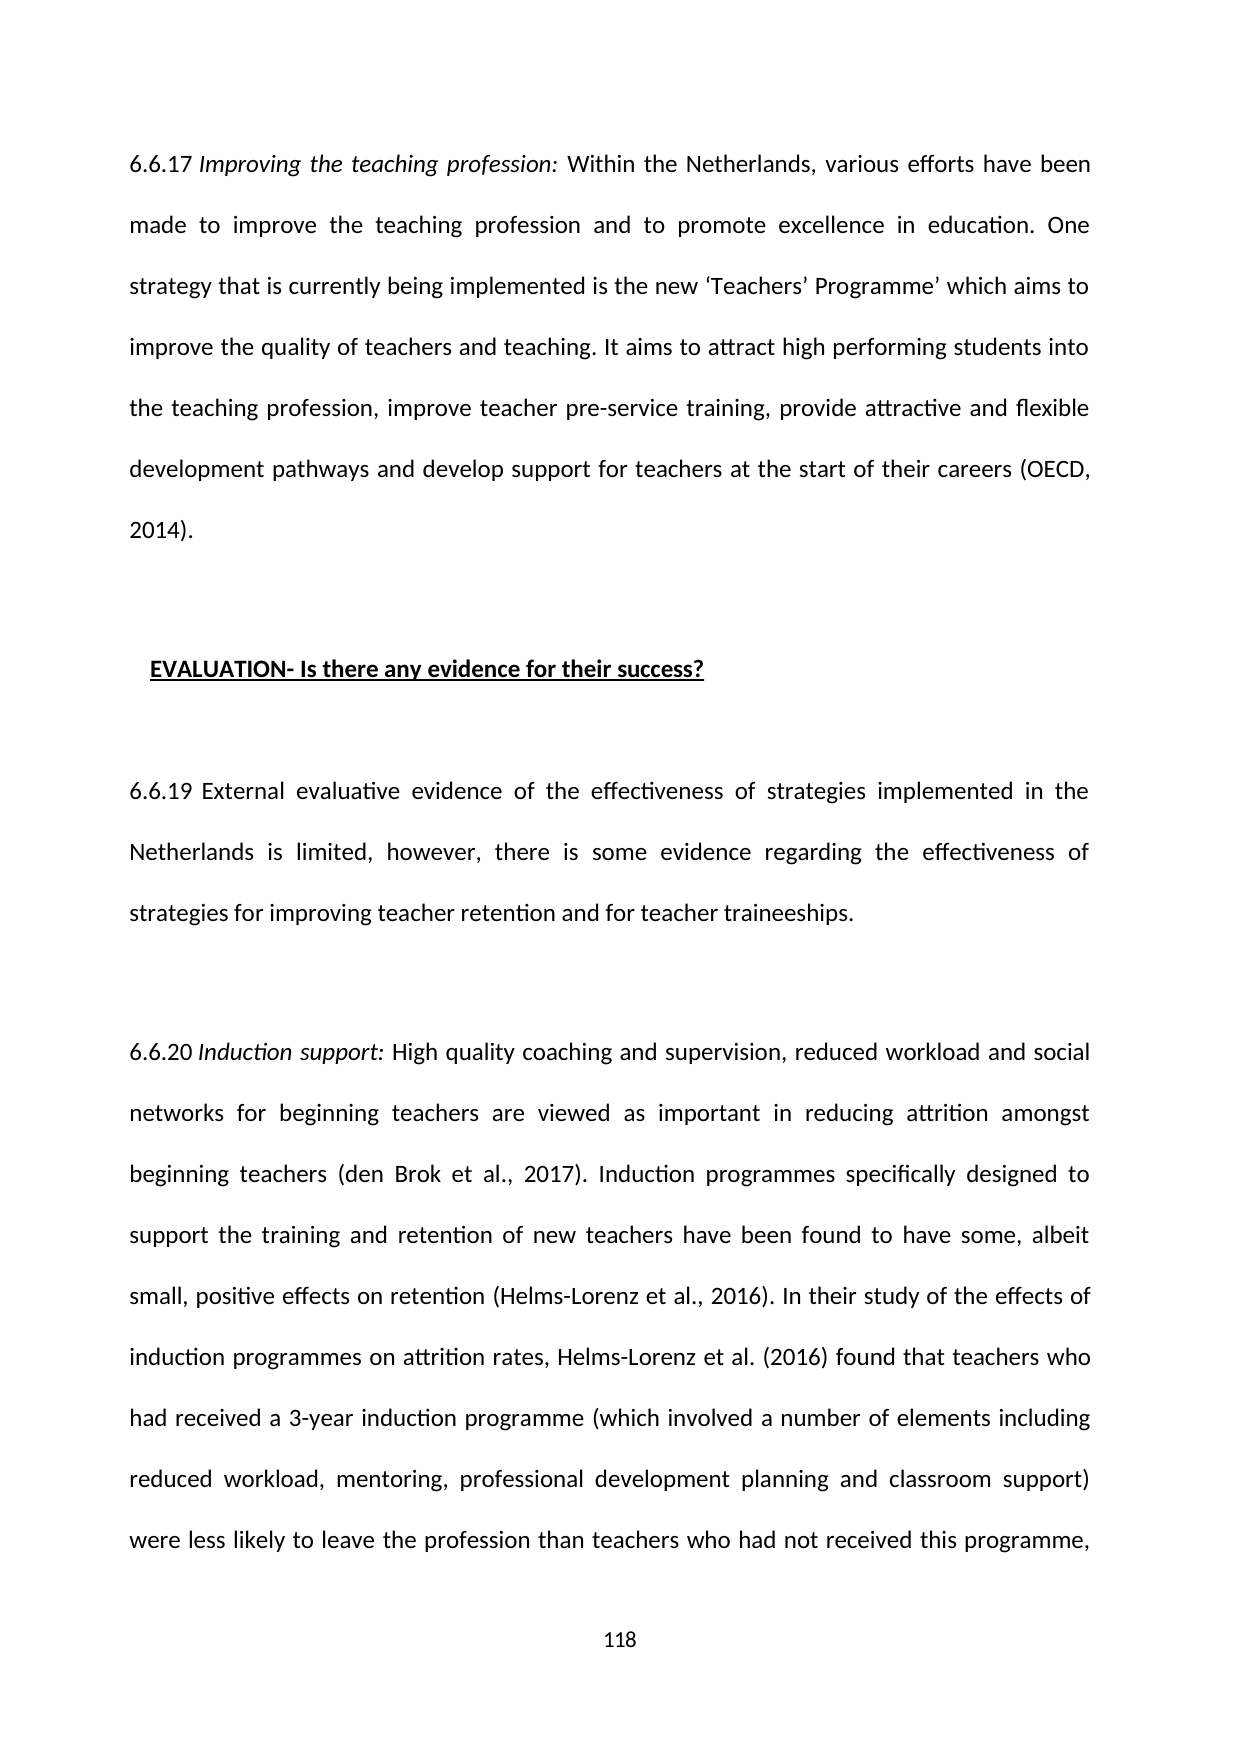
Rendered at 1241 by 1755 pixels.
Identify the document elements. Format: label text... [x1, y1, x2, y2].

subtitle EVALUATION- Is there any evidence for their success? [150, 653, 1103, 683]
list Improving the teaching profession: Within the Netherlands, various efforts have been made to improve the teaching profession and to promote excellence in education. One strategy that is currently being implemented is the new ‘Teachers’ Programme’ which aims to improve the quality of teachers and teaching. It aims to attract high performing students into the teaching profession, improve teacher pre-service training, provide attractive and flexible development pathways and develop support for teachers at the start of their careers (OECD, 2014). [129, 148, 1091, 545]
list External evaluative evidence of the effectiveness of strategies implemented in the Netherlands is limited, however, there is some evidence regarding the effectiveness of strategies for improving teacher retention and for teacher traineeships. [129, 775, 1090, 928]
list Induction support: High quality coaching and supervision, reduced workload and social networks for beginning teachers are viewed as important in reducing attrition amongst beginning teachers (den Brok et al., 2017). Induction programmes specifically designed to support the training and retention of new teachers have been found to have some, albeit small, positive effects on retention (Helms-Lorenz et al., 2016). In their study of the effects of induction programmes on attrition rates, Helms-Lorenz et al. (2016) found that teachers who had received a 3-year induction programme (which involved a number of elements including reduced workload, mentoring, professional development planning and classroom support) were less likely to leave the profession than teachers who had not received this programme, [129, 1036, 1091, 1555]
